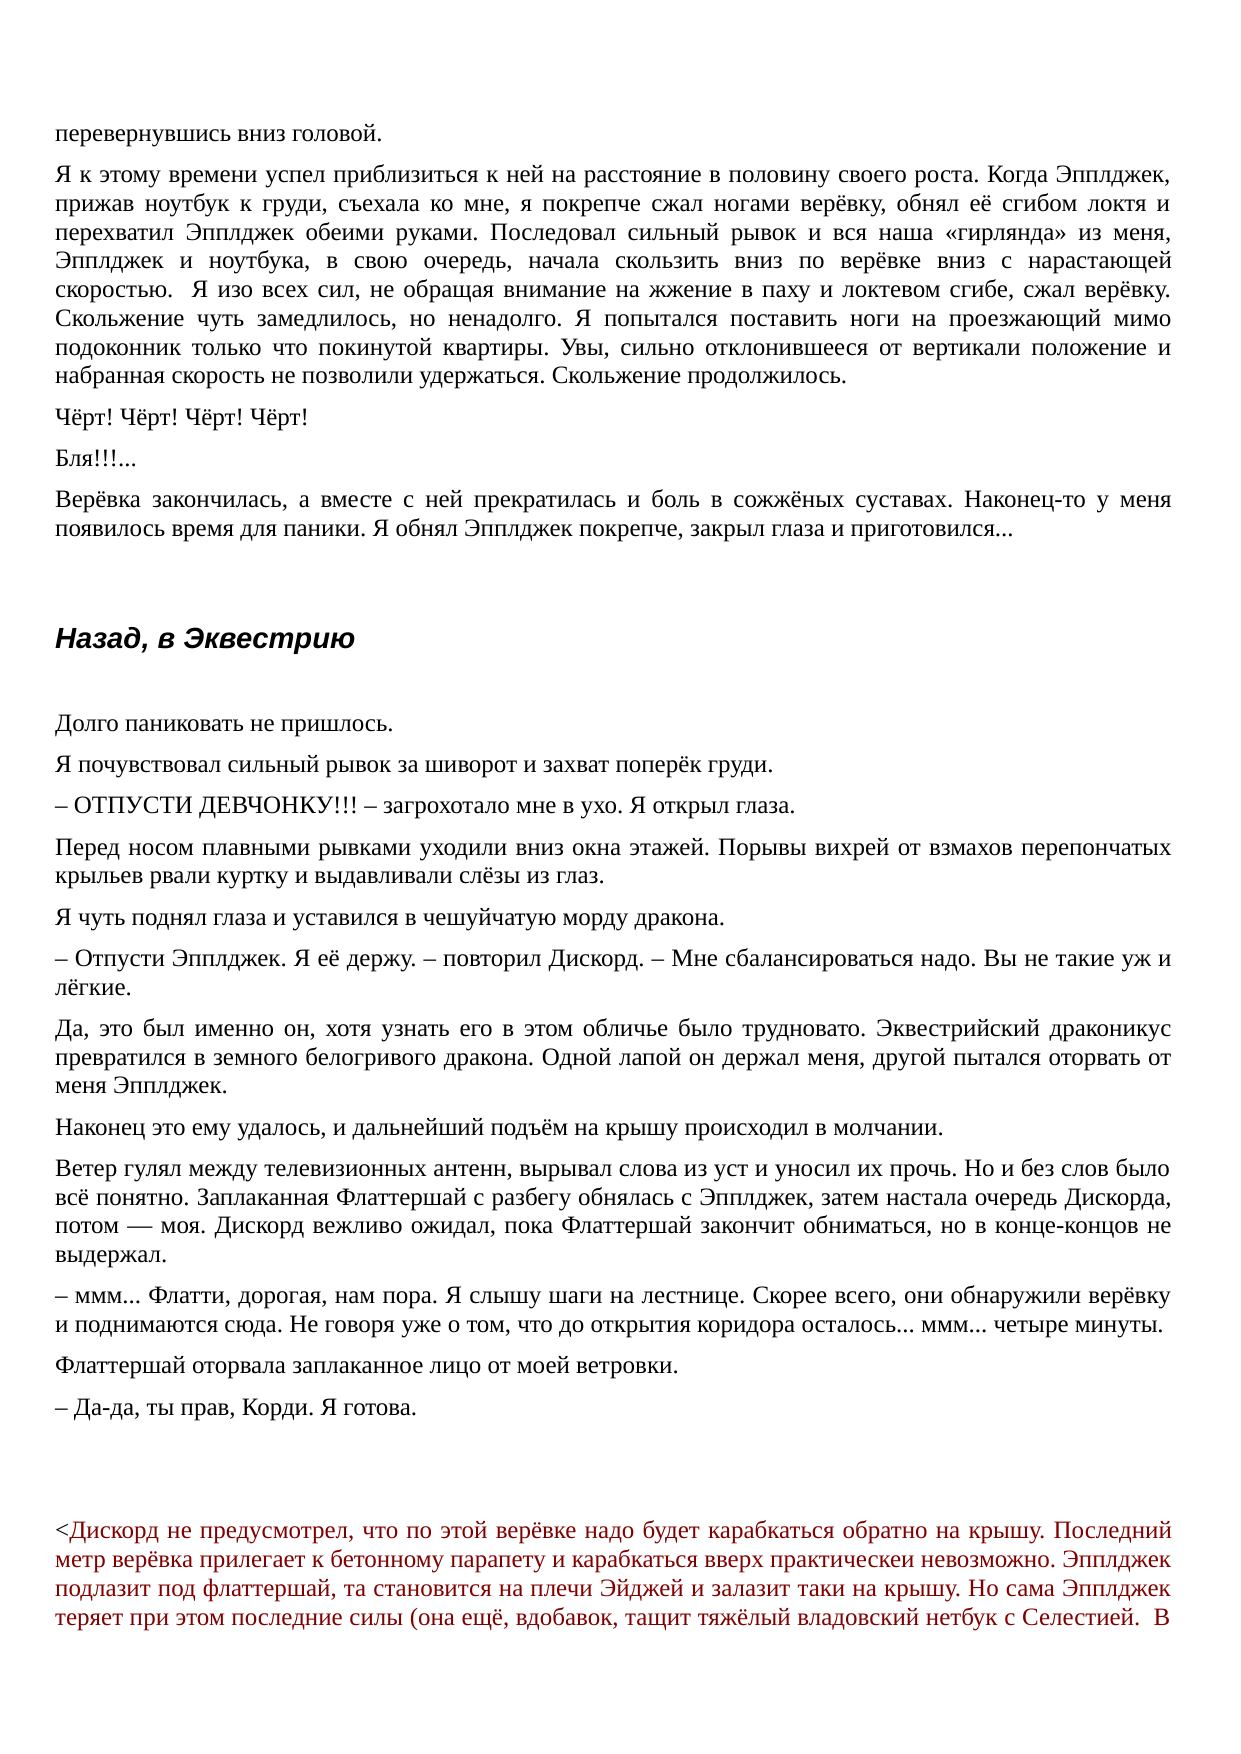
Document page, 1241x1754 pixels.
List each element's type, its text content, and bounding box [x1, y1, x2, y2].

text – Отпусти Эпплджек. Я её держу. – повторил Дискорд. – Мне сбалансироваться надо. Вы не такие уж и лёгкие. [55, 943, 1172, 1000]
text Я к этому времени успел приблизиться к ней на расстояние в половину своего роста. Когда Эпплджек, прижав ноутбук к груди, съехала ко мне, я покрепче сжал ногами верёвку, обнял её сгибом локтя и перехватил Эпплджек обеими руками. Последовал сильный рывок и вся наша «гирлянда» из меня, Эпплджек и ноутбука, в свою очередь, начала скользить вниз по верёвке вниз с нарастающей скоростью. Я изо всех сил, не обращая внимание на жжение в паху и локтевом сгибе, сжал верёвку. Скольжение чуть замедлилось, но ненадолго. Я попытался поставить ноги на проезжающий мимо подоконник только что покинутой квартиры. Увы, сильно отклонившееся от вертикали положение и набранная скорость не позволили удержаться. Скольжение продолжилось. [55, 159, 1172, 389]
text Наконец это ему удалось, и дальнейший подъём на крышу происходил в молчании. [55, 1112, 1172, 1140]
text перевернувшись вниз головой. [55, 118, 1172, 147]
subtitle Назад, в Эквестрию [55, 621, 1172, 654]
text – ммм... Флатти, дорогая, нам пора. Я слышу шаги на лестнице. Скорее всего, они обнаружили верёвку и поднимаются сюда. Не говоря уже о том, что до открытия коридора осталось... ммм... четыре минуты. [55, 1280, 1172, 1338]
text – Да-да, ты прав, Корди. Я готова. [55, 1392, 1172, 1420]
text Чёрт! Чёрт! Чёрт! Чёрт! [55, 402, 1172, 431]
text Верёвка закончилась, а вместе с ней прекратилась и боль в сожжёных суставах. Наконец-то у меня появилось время для паники. Я обнял Эпплджек покрепче, закрыл глаза и приготовился... [55, 484, 1172, 542]
text Я почувствовал сильный рывок за шиворот и захват поперёк груди. [55, 749, 1172, 778]
text Долго паниковать не пришлось. [55, 708, 1172, 737]
text Я чуть поднял глаза и уставился в чешуйчатую морду дракона. [55, 902, 1172, 930]
text Флаттершай оторвала заплаканное лицо от моей ветровки. [55, 1350, 1172, 1379]
text <Дискорд не предусмотрел, что по этой верёвке надо будет карабкаться обратно на крышу. Последний метр верёвка прилегает к бетонному парапету и карабкаться вверх практическеи невозможно. Эпплджек подлазит под флаттершай, та становится на плечи Эйджей и залазит таки на крышу. Но сама Эпплджек теряет при этом последние силы (она ещё, вдобавок, тащит тяжёлый владовский нетбук с Селестией. В [55, 1515, 1172, 1630]
text Ветер гулял между телевизионных антенн, вырывал слова из уст и уносил их прочь. Но и без слов было всё понятно. Заплаканная Флаттершай с разбегу обнялась с Эпплджек, затем настала очередь Дискорда, потом — моя. Дискорд вежливо ожидал, пока Флаттершай закончит обниматься, но в конце-концов не выдержал. [55, 1153, 1172, 1268]
text Бля!!!... [55, 443, 1172, 472]
text Да, это был именно он, хотя узнать его в этом обличье было трудновато. Эквестрийский драконикус превратился в земного белогривого дракона. Одной лапой он держал меня, другой пытался оторвать от меня Эпплджек. [55, 1013, 1172, 1099]
text Перед носом плавными рывками уходили вниз окна этажей. Порывы вихрей от взмахов перепончатых крыльев рвали куртку и выдавливали слёзы из глаз. [55, 832, 1172, 889]
text – ОТПУСТИ ДЕВЧОНКУ!!! – загрохотало мне в ухо. Я открыл глаза. [55, 790, 1172, 819]
